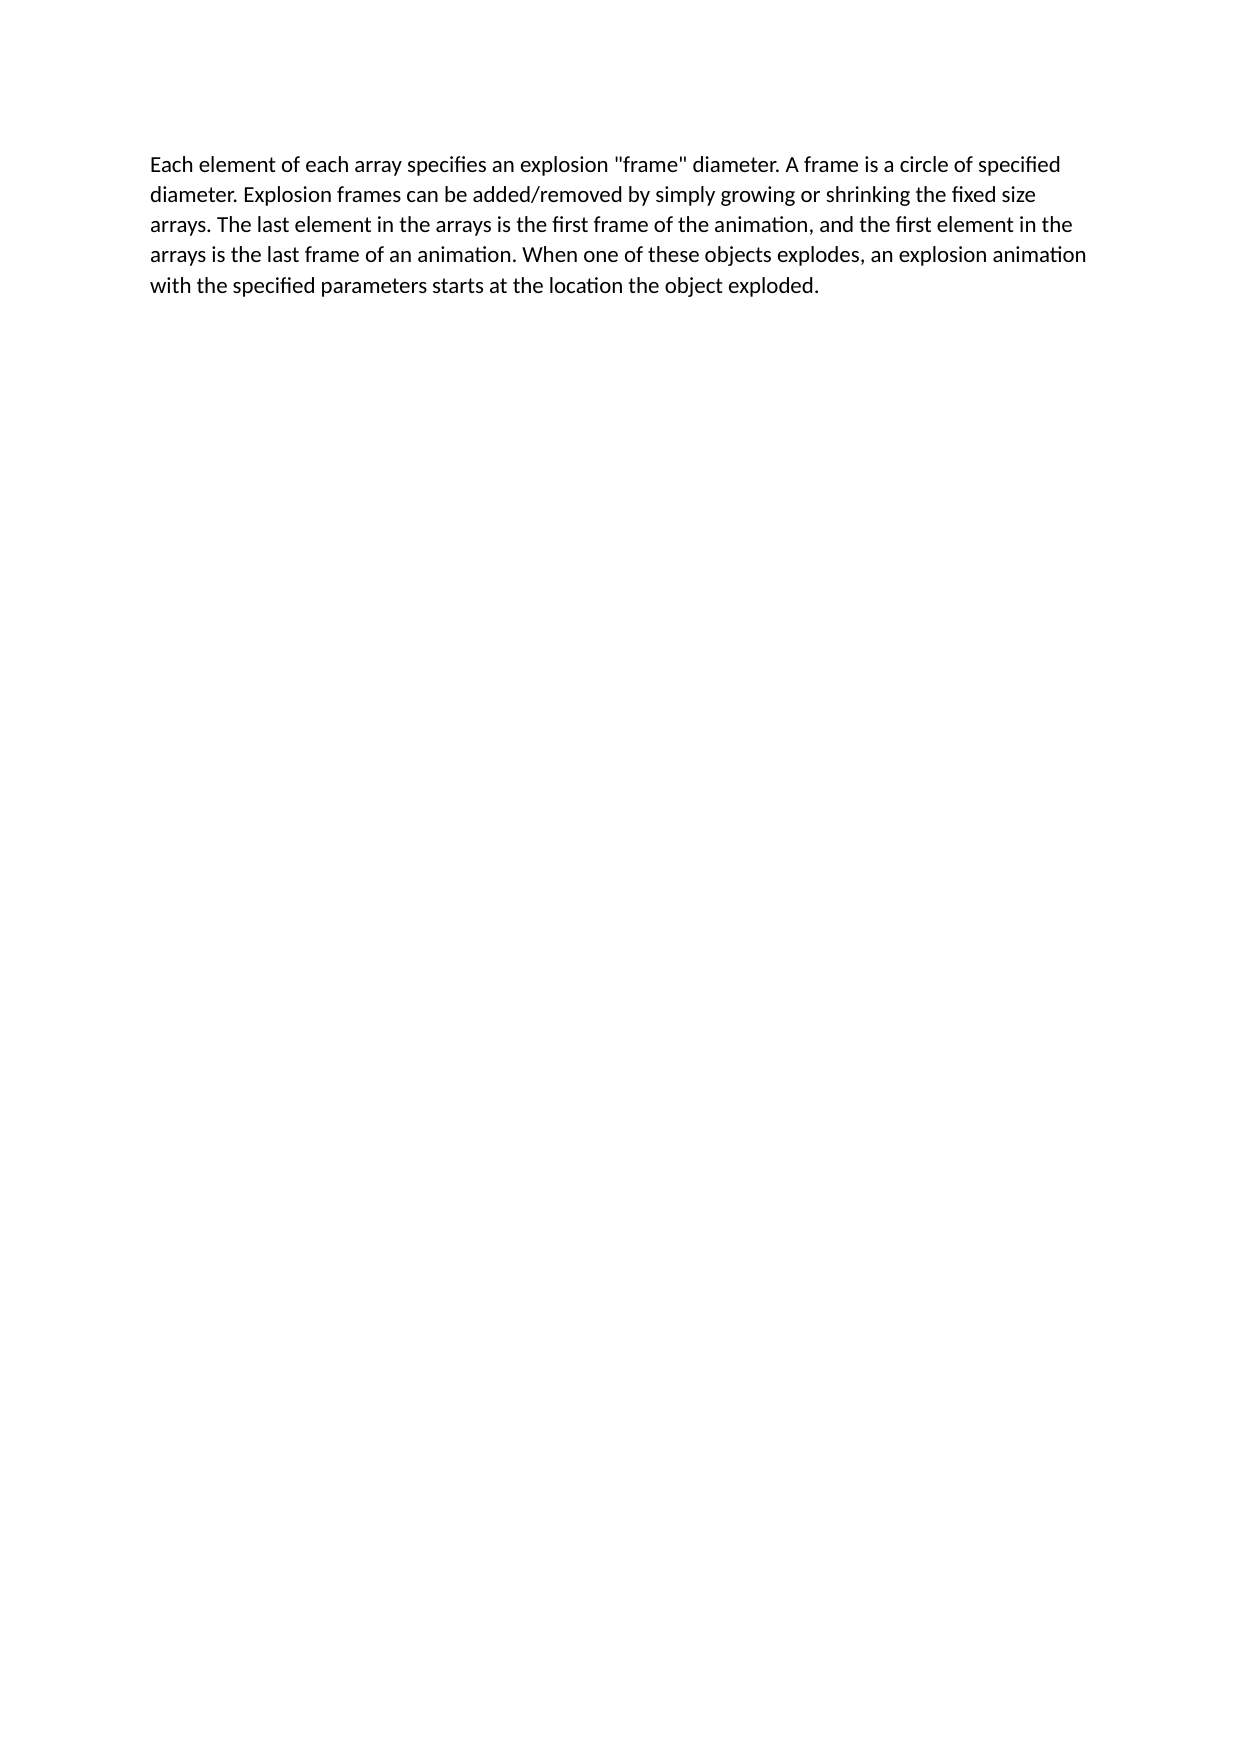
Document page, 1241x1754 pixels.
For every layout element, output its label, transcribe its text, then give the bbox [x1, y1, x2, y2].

text Each element of each array specifies an explosion "frame" diameter. A frame is a circle of specified diameter. Explosion frames can be added/removed by simply growing or shrinking the fixed size arrays. The last element in the arrays is the first frame of the animation, and the first element in the arrays is the last frame of an animation. When one of these objects explodes, an explosion animation with the specified parameters starts at the location the object exploded. [150, 150, 1090, 299]
